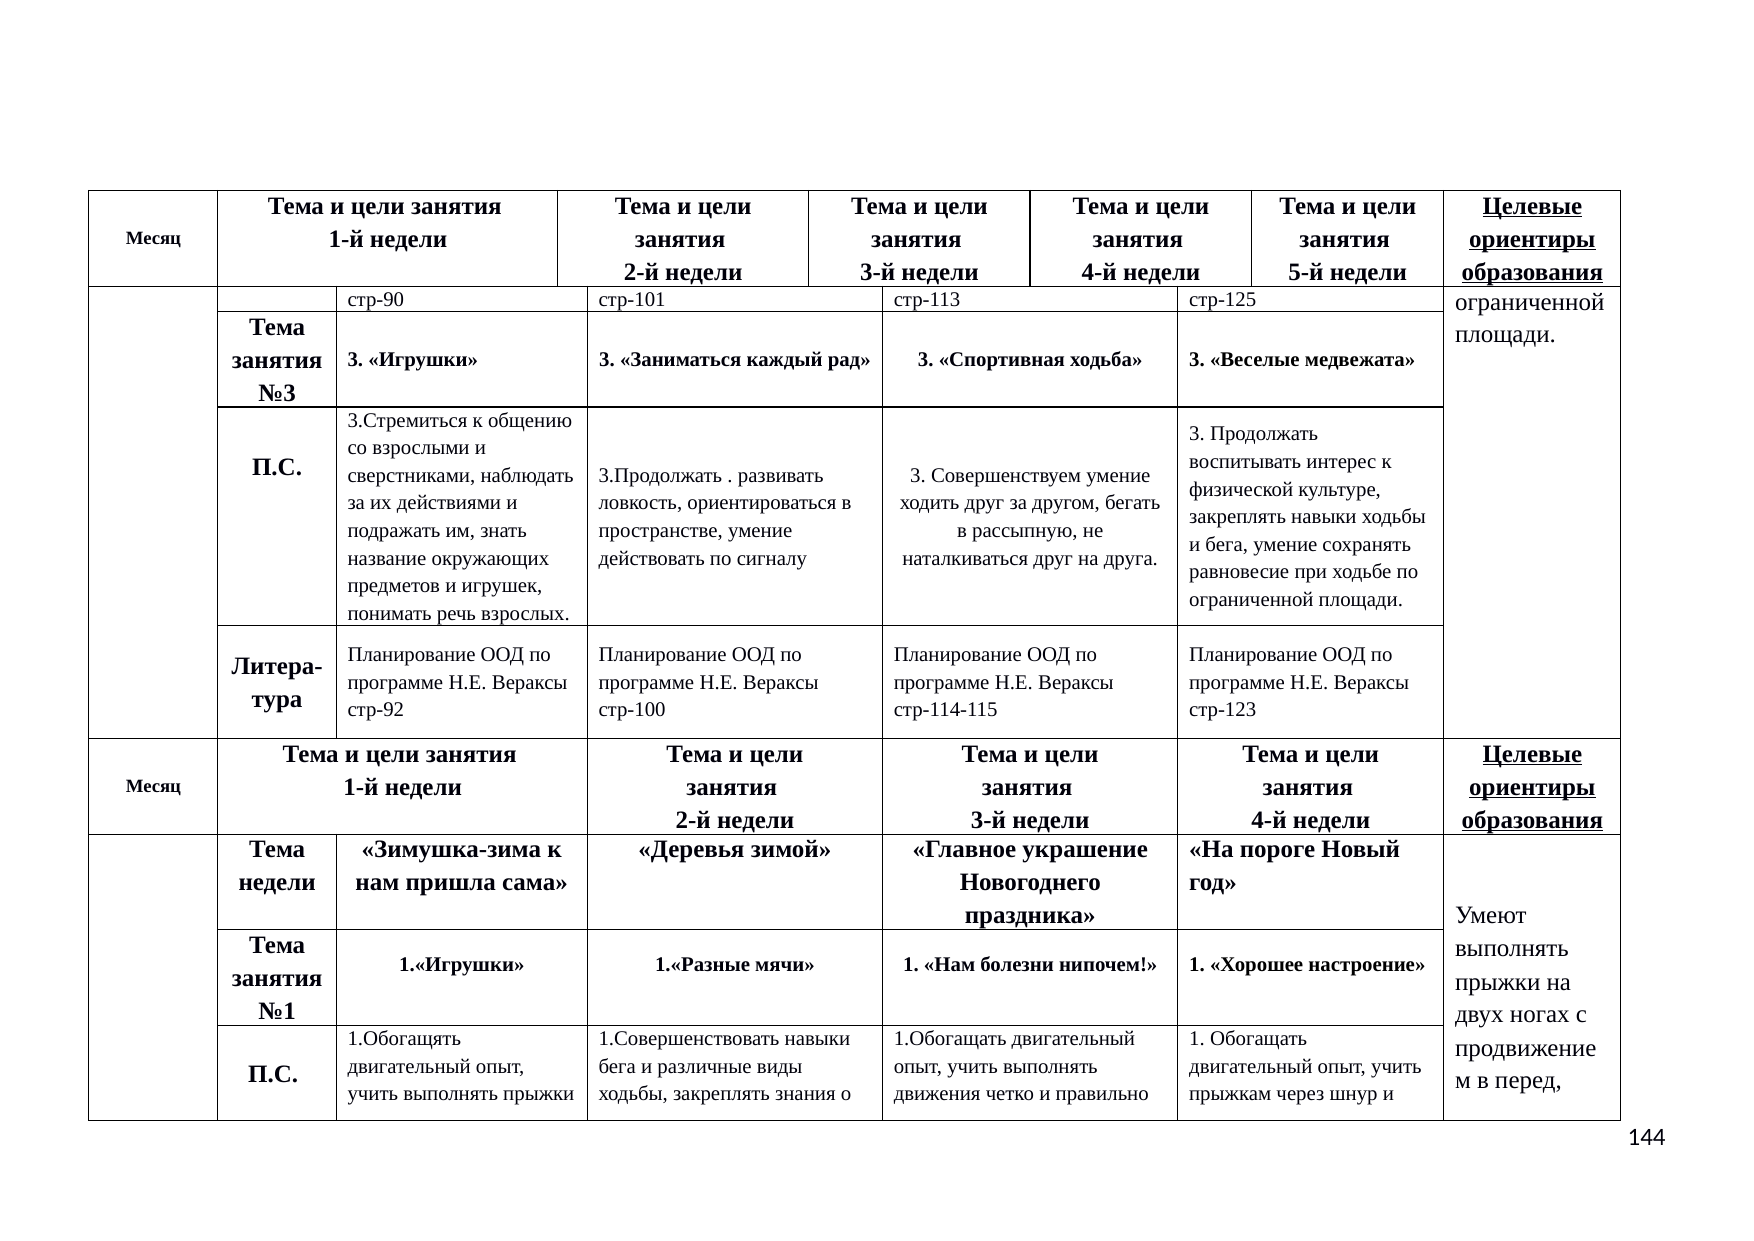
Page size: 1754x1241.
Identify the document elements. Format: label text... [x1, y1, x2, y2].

table_cell 3. «Игрушки» [337, 312, 587, 406]
table_cell 1. Обогащать двигательный опыт, учить прыжкам через шнур и [1178, 1026, 1443, 1120]
table_cell 3.Стремиться к общению со взрослыми и сверстниками, наблюдать за их действиями и подражать им, знать название окружающих предметов и игрушек, понимать речь взрослых. [337, 408, 587, 625]
table_cell Тема и цели занятия 1-й недели [218, 739, 587, 833]
table_cell Тема и цели занятия 3-й недели [883, 739, 1177, 833]
table_cell стр-101 [588, 287, 882, 311]
table_cell «Деревья зимой» [588, 835, 882, 929]
table_header Целевые ориентиры образования [1444, 191, 1620, 286]
table_cell стр-125 [1178, 287, 1443, 311]
table_cell Тема недели [218, 835, 336, 929]
table_cell [89, 287, 217, 738]
table_cell стр-113 [883, 287, 1177, 311]
table_cell 3. Совершенствуем умение ходить друг за другом, бегать в рассыпную, не наталкиваться друг на друга. [883, 408, 1177, 625]
table_header Месяц [89, 191, 217, 286]
table_cell Умеют выполнять прыжки на двух ногах с продвижением в перед, [1444, 835, 1620, 1120]
table_cell [89, 835, 217, 1120]
table_cell 3. «Спортивная ходьба» [883, 312, 1177, 406]
table_cell Планирование ООД по программе Н.Е. Вераксы стр-92 [337, 626, 587, 738]
table_cell 1.Обогащать двигательный опыт, учить выполнять движения четко и правильно [883, 1026, 1177, 1120]
table_cell Литера-тура [218, 626, 336, 738]
table_cell Планирование ООД по программе Н.Е. Вераксы стр-114-115 [883, 626, 1177, 738]
table_cell Планирование ООД по программе Н.Е. Вераксы стр-100 [588, 626, 882, 738]
table_header Тема и цели занятия 4-й недели [1031, 191, 1251, 286]
table_cell стр-90 [337, 287, 587, 311]
table_header Тема и цели занятия 2-й недели [558, 191, 808, 286]
table_cell П.С. [218, 408, 336, 625]
table_cell Целевые ориентиры образования [1444, 739, 1620, 833]
table_cell 1. «Нам болезни нипочем!» [883, 930, 1177, 1025]
table_cell Тема занятия №1 [218, 930, 336, 1025]
table_header Тема и цели занятия 3-й недели [809, 191, 1029, 286]
table_cell 3. «Веселые медвежата» [1178, 312, 1443, 406]
table_cell Тема занятия №3 [218, 312, 336, 406]
table_cell 1. «Хорошее настроение» [1178, 930, 1443, 1025]
table_cell 3. «Заниматься каждый рад» [588, 312, 882, 406]
table_cell 3. Продолжать воспитывать интерес к физической культуре, закреплять навыки ходьбы и бега, умение сохранять равновесие при ходьбе по ограниченной площади. [1178, 408, 1443, 625]
table_cell 1.«Игрушки» [337, 930, 587, 1025]
table_cell ограниченной площади. [1444, 287, 1620, 738]
table_cell Месяц [89, 739, 217, 833]
table_cell П.С. [218, 1026, 336, 1120]
table_cell Планирование ООД по программе Н.Е. Вераксы стр-123 [1178, 626, 1443, 738]
table_cell 1.«Разные мячи» [588, 930, 882, 1025]
table_cell 3.Продолжать . развивать ловкость, ориентироваться в пространстве, умение действовать по сигналу [588, 408, 882, 625]
table_cell 1.Совершенствовать навыки бега и различные виды ходьбы, закреплять знания о [588, 1026, 882, 1120]
table_cell «Зимушка-зима к нам пришла сама» [337, 835, 587, 929]
table_header Тема и цели занятия 5-й недели [1252, 191, 1443, 286]
table_cell [218, 287, 336, 311]
table_cell «Главное украшение Новогоднего праздника» [883, 835, 1177, 929]
table_cell Тема и цели занятия 4-й недели [1178, 739, 1443, 833]
table_cell 1.Обогащять двигательный опыт, учить выполнять прыжки [337, 1026, 587, 1120]
table_header Тема и цели занятия 1-й недели [218, 191, 557, 286]
table_cell «На пороге Новый год» [1178, 835, 1443, 929]
table_cell Тема и цели занятия 2-й недели [588, 739, 882, 833]
